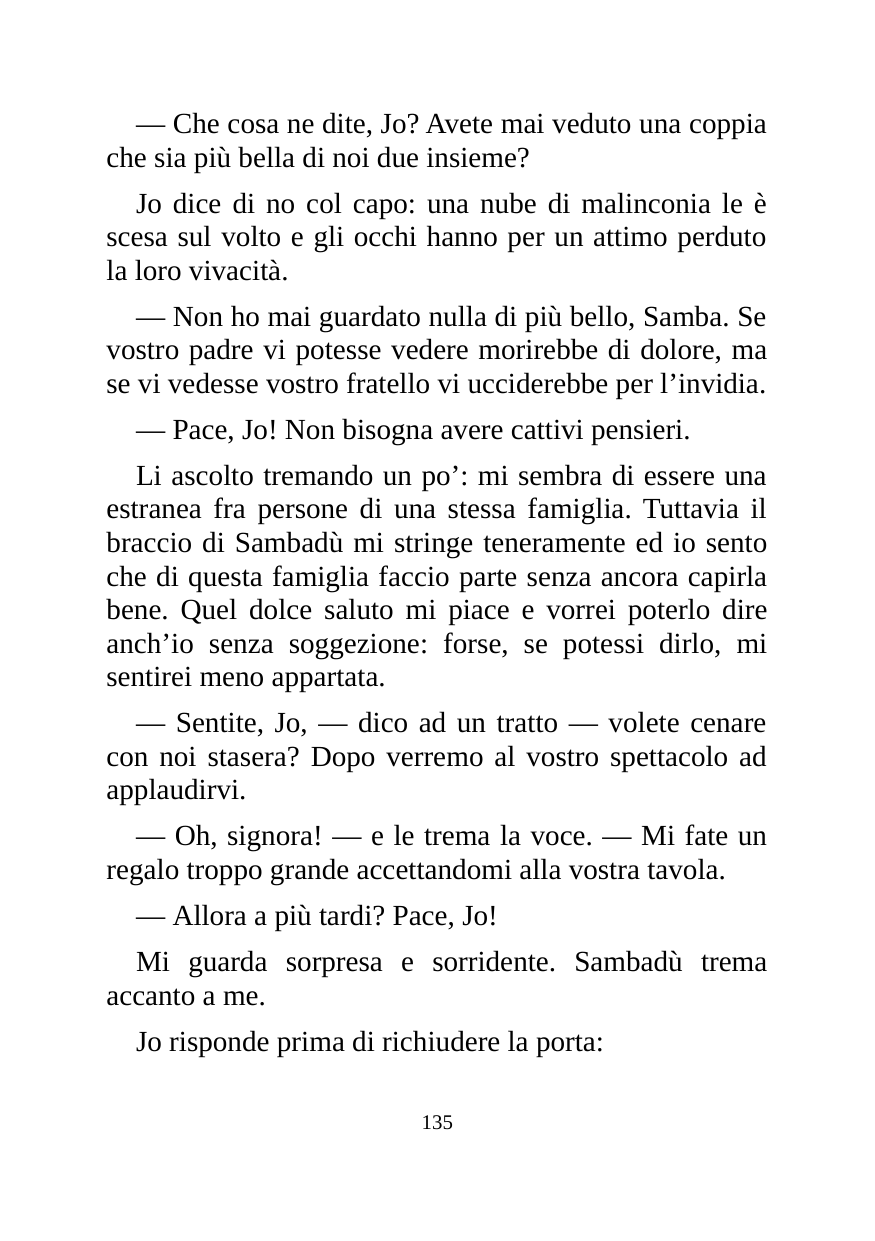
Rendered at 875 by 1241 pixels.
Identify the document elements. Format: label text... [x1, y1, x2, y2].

text Li ascolto tremando un po’: mi sembra di essere una estranea fra persone di una stessa famiglia. Tuttavia il braccio di Sambadù mi stringe teneramente ed io sento che di questa famiglia faccio parte senza ancora capirla bene. Quel dolce saluto mi piace e vorrei poterlo dire anch’io senza soggezione: forse, se potessi dirlo, mi sentirei meno appartata. [106, 458, 768, 693]
text — Pace, Jo! Non bisogna avere cattivi pensieri. [106, 412, 768, 446]
text Jo risponde prima di richiudere la porta: [106, 1024, 768, 1057]
text — Sentite, Jo, — dico ad un tratto — volete cenare con noi stasera? Dopo verremo al vostro spettacolo ad applaudirvi. [106, 705, 768, 806]
text — Allora a più tardi? Pace, Jo! [106, 898, 768, 932]
text — Che cosa ne dite, Jo? Avete mai veduto una coppia che sia più bella di noi due insieme? [106, 106, 768, 173]
text Jo dice di no col capo: una nube di malinconia le è scesa sul volto e gli occhi hanno per un attimo perduto la loro vivacità. [106, 186, 768, 286]
text — Oh, signora! — e le trema la voce. — Mi fate un regalo troppo grande accettandomi alla vostra tavola. [106, 818, 768, 886]
text — Non ho mai guardato nulla di più bello, Samba. Se vostro padre vi potesse vedere morirebbe di dolore, ma se vi vedesse vostro fratello vi ucciderebbe per l’invidia. [106, 299, 768, 399]
text Mi guarda sorpresa e sorridente. Sambadù trema accanto a me. [106, 944, 768, 1011]
